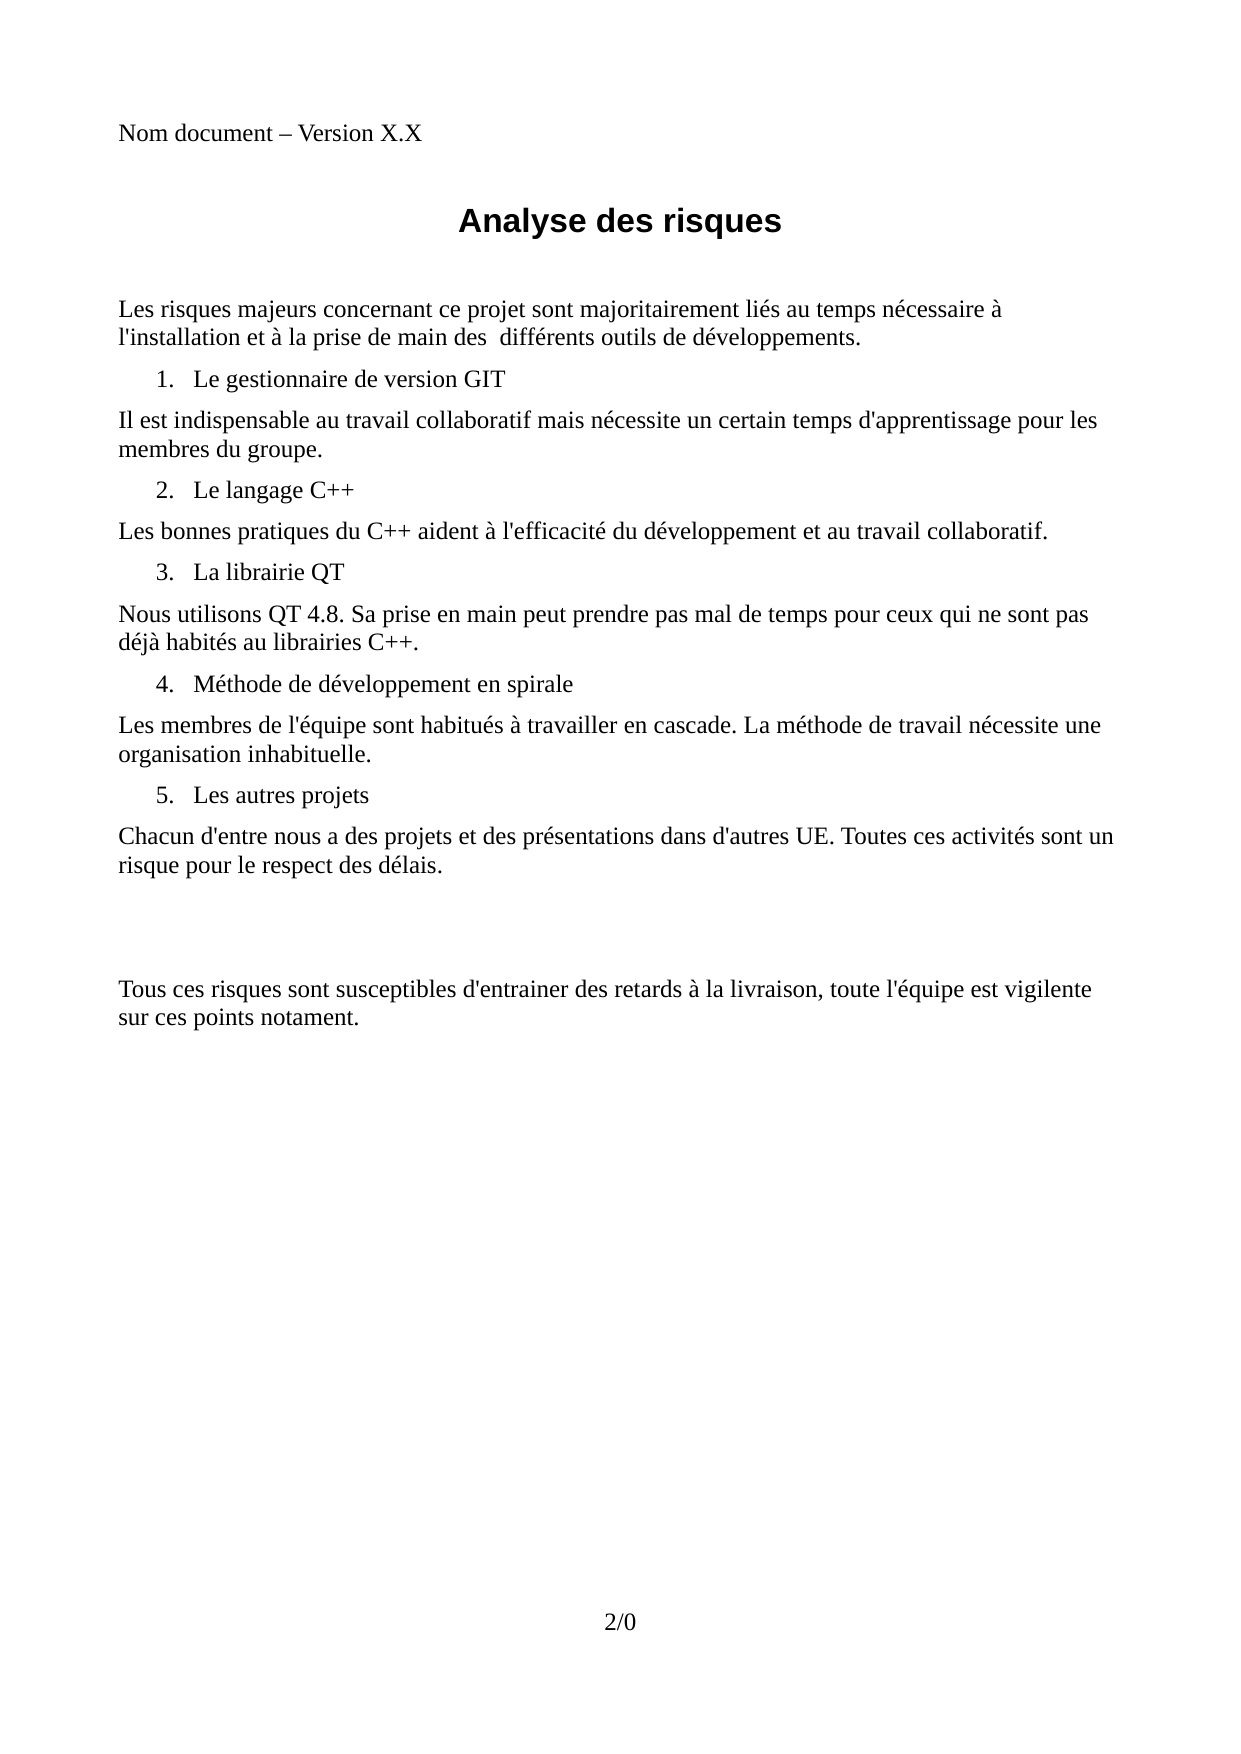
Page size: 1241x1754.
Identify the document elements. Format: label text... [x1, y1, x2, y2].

text Tous ces risques sont susceptibles d'entrainer des retards à la livraison, toute l'équipe est vigilente sur ces points notament. [118, 974, 1122, 1031]
text Chacun d'entre nous a des projets et des présentations dans d'autres UE. Toutes ces activités sont un risque pour le respect des délais. [118, 821, 1122, 879]
list Méthode de développement en spirale [156, 669, 1122, 697]
text Nous utilisons QT 4.8. Sa prise en main peut prendre pas mal de temps pour ceux qui ne sont pas déjà habités au librairies C++. [118, 599, 1122, 656]
list Les autres projets [156, 780, 1122, 809]
text Il est indispensable au travail collaboratif mais nécessite un certain temps d'apprentissage pour les membres du groupe. [118, 405, 1122, 462]
text Les risques majeurs concernant ce projet sont majoritairement liés au temps nécessaire à l'installation et à la prise de main des différents outils de développements. [118, 294, 1122, 351]
list Le langage C++ [156, 475, 1122, 504]
list Le gestionnaire de version GIT [156, 364, 1122, 392]
subtitle Analyse des risques [118, 201, 1122, 240]
list La librairie QT [156, 557, 1122, 586]
text Les bonnes pratiques du C++ aident à l'efficacité du développement et au travail collaboratif. [118, 516, 1122, 545]
text Les membres de l'équipe sont habitués à travailler en cascade. La méthode de travail nécessite une organisation inhabituelle. [118, 710, 1122, 767]
